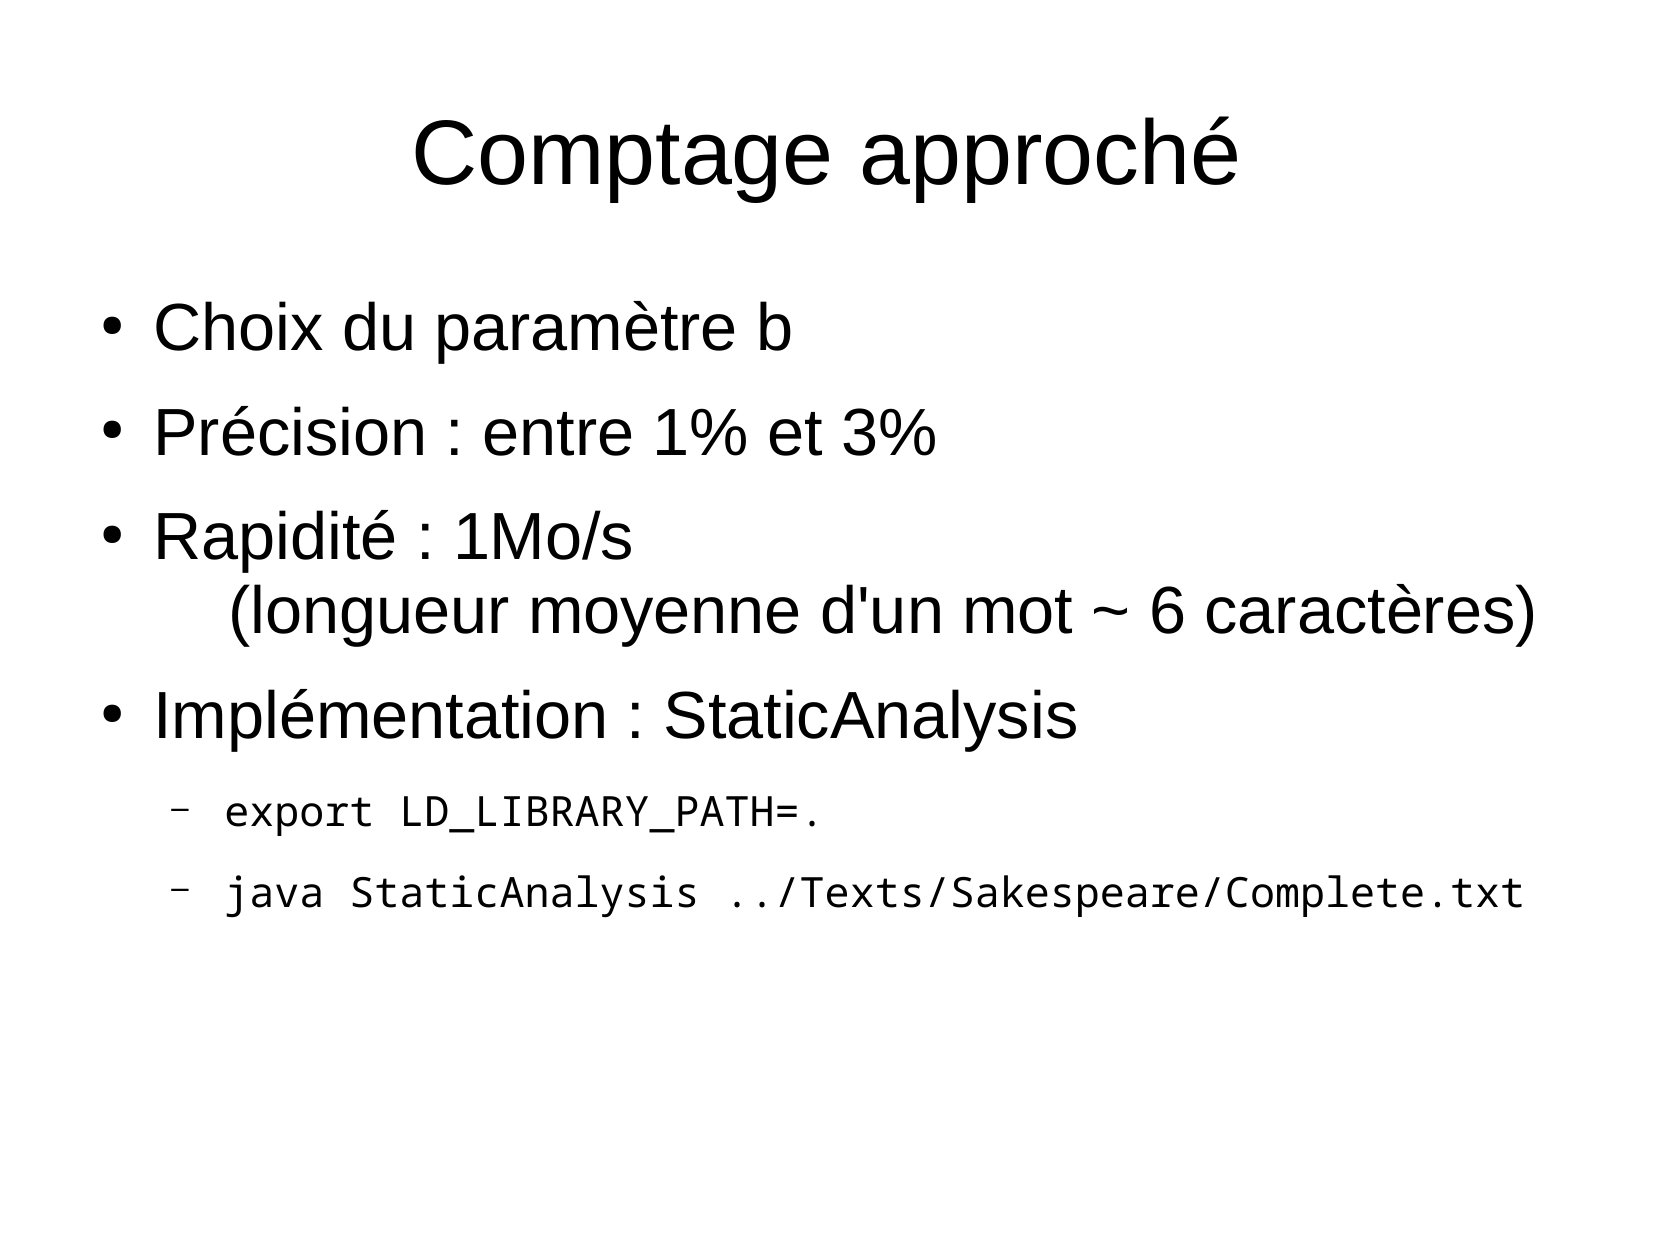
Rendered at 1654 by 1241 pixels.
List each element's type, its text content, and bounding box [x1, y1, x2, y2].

title Comptage approché [82, 49, 1571, 257]
list Choix du paramètre b Précision : entre 1% et 3% Rapidité : 1Mo/s (longueur moyenne d'un mot ~ 6 caractères) Implémentation : StaticAnalysis export LD_LIBRARY_PATH=. java StaticAnalysis ../Texts/Sakespeare/Complete.txt [82, 290, 1576, 1010]
